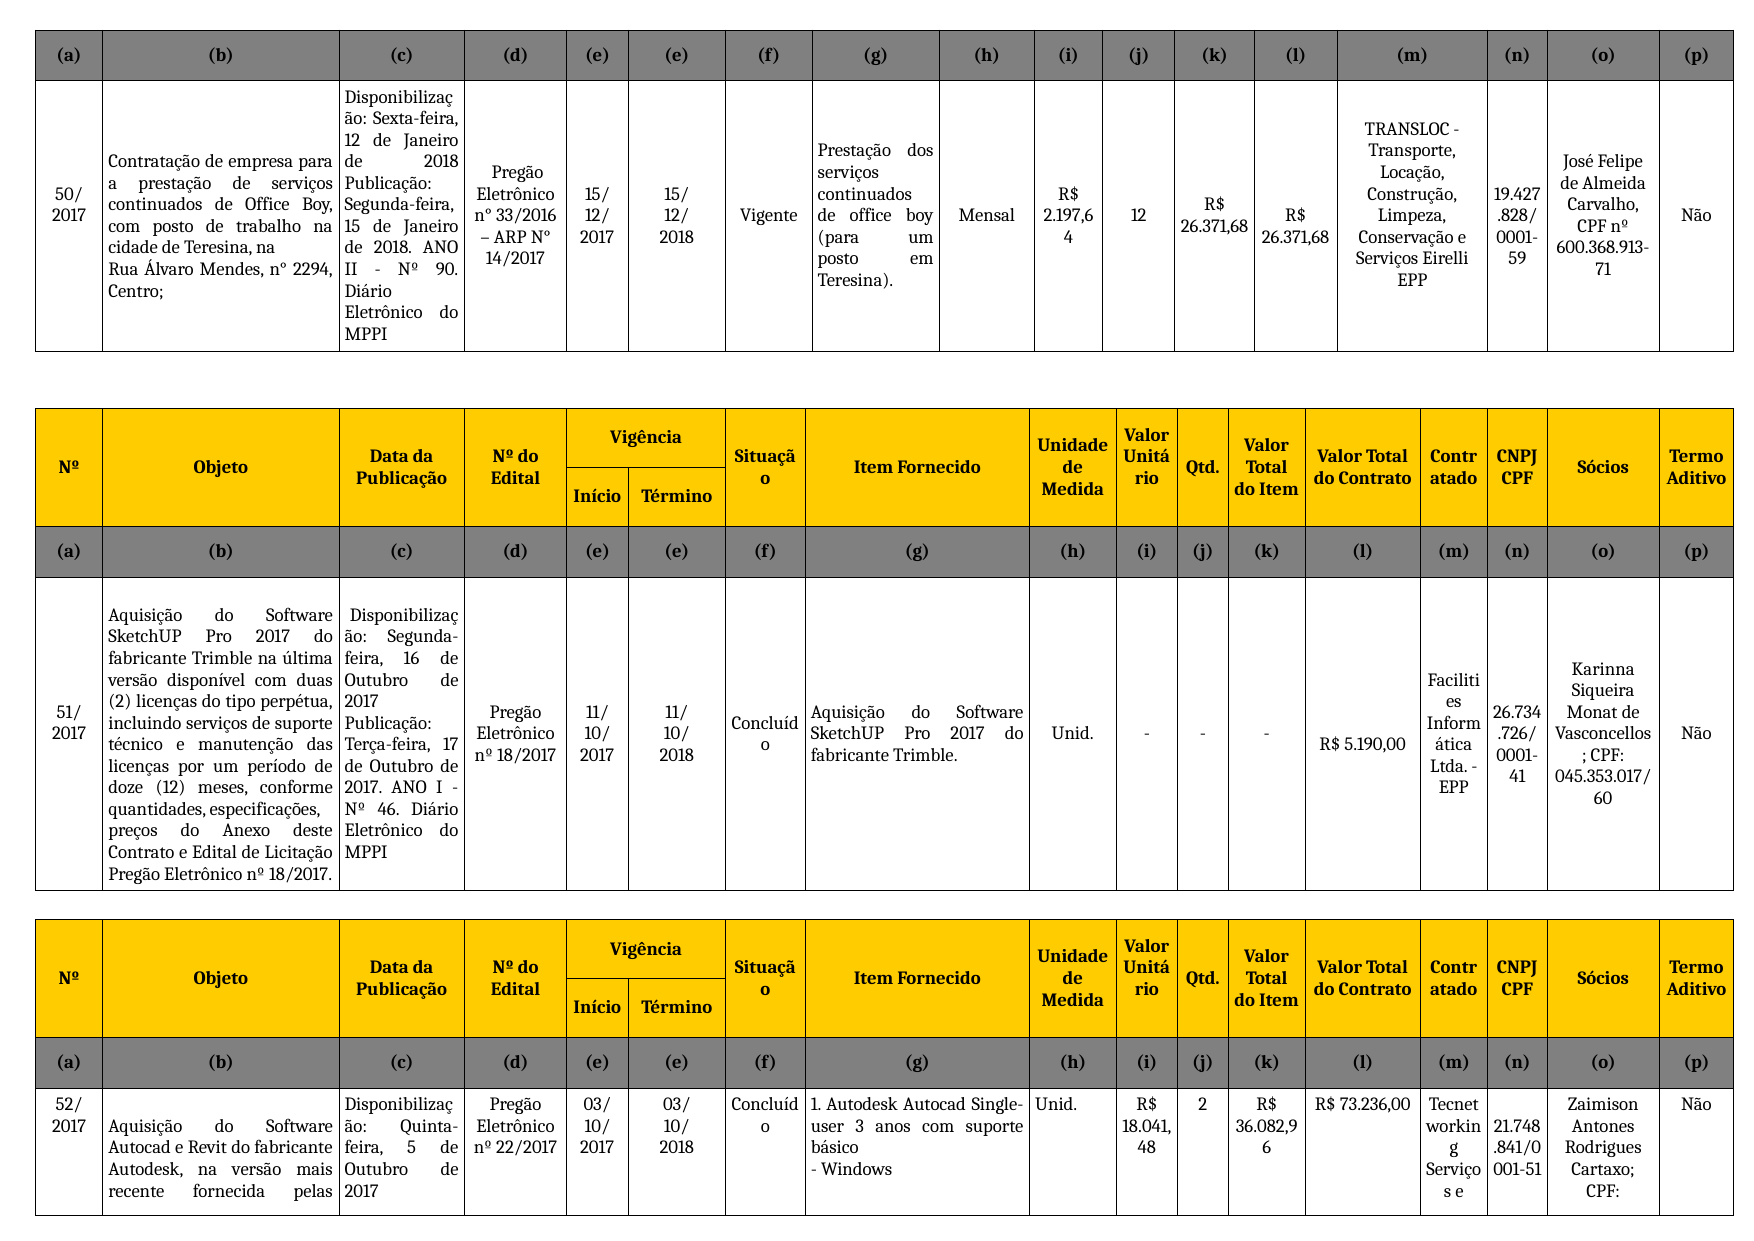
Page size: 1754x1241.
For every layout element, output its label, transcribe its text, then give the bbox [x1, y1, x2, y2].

table_cell (o) [1548, 31, 1659, 80]
table_cell - [1117, 578, 1177, 890]
table_cell (j) [1178, 527, 1228, 577]
table_cell Aquisição do Software Autocad e Revit do fabricante Autodesk, na versão mais recente fornecida pelas [103, 1089, 339, 1215]
table_cell 2 [1178, 1089, 1228, 1215]
table_cell (a) [36, 527, 102, 577]
table_header Valor Total do Contrato [1306, 920, 1420, 1037]
table_cell (k) [1175, 31, 1254, 80]
table_cell (f) [726, 1038, 805, 1088]
table_cell (a) [36, 1038, 102, 1088]
table_cell Aquisição do Software SketchUP Pro 2017 do fabricante Trimble na última versão disponível com duas (2) licenças do tipo perpétua, incluindo serviços de suporte técnico e manutenção das licenças por um período de doze (12) meses, conforme quantidades, especificações, preços do Anexo deste Contrato e Edital de Licitação Pregão Eletrônico nº 18/2017. [103, 578, 339, 890]
table_header Termo Aditivo [1660, 409, 1733, 526]
table_cell (p) [1660, 1038, 1733, 1088]
table_header Unidade de Medida [1030, 920, 1116, 1037]
table_header Unidade de Medida [1030, 409, 1116, 526]
table_cell (b) [103, 31, 339, 80]
table_cell R$ 26.371,68 [1175, 81, 1254, 351]
table_cell 26.734.726/0001-41 [1488, 578, 1547, 890]
table_cell Não [1660, 81, 1733, 351]
table_header Data da Publicação [340, 920, 464, 1037]
table_cell Contratação de empresa para a prestação de serviços continuados de Office Boy, com posto de trabalho na cidade de Teresina, na Rua Álvaro Mendes, n° 2294, Centro; [103, 81, 339, 351]
table_cell R$ 2.197,64 [1035, 81, 1102, 351]
table_header Qtd. [1178, 920, 1228, 1037]
table_cell (d) [465, 527, 566, 577]
table_cell Disponibilização: Sexta-feira, 12 de Janeiro de 2018 Publicação: Segunda-feira, 15 de Janeiro de 2018. ANO II - Nº 90. Diário Eletrônico do MPPI [340, 81, 464, 351]
table_cell (e) [629, 527, 725, 577]
table_cell (j) [1178, 1038, 1228, 1088]
table_cell (f) [726, 527, 805, 577]
table_cell 52/ 2017 [36, 1089, 102, 1215]
table_cell (m) [1338, 31, 1487, 80]
table_header Situação [726, 920, 805, 1037]
table_cell (m) [1421, 1038, 1487, 1088]
table_cell (k) [1229, 527, 1305, 577]
table_cell (j) [1103, 31, 1174, 80]
table_cell Início [567, 979, 628, 1037]
table_cell (e) [629, 1038, 725, 1088]
table_cell Prestação dos serviços continuados de office boy (para um posto em Teresina). [813, 81, 939, 351]
table_cell 11/ 10/ 2017 [567, 578, 628, 890]
table_cell Pregão Eletrônico nº 18/2017 [465, 578, 566, 890]
table_cell (h) [940, 31, 1034, 80]
table_cell Zaimison Antones Rodrigues Cartaxo; CPF: [1548, 1089, 1659, 1215]
table_cell José Felipe de Almeida Carvalho, CPF nº 600.368.913-71 [1548, 81, 1659, 351]
table_header Valor Total do Item [1229, 409, 1305, 526]
table_header Sócios [1548, 920, 1659, 1037]
table_cell (p) [1660, 527, 1733, 577]
table_header Termo Aditivo [1660, 920, 1733, 1037]
table_cell Início [567, 468, 628, 526]
table_cell 03/ 10/ 2017 [567, 1089, 628, 1215]
table_cell (o) [1548, 1038, 1659, 1088]
table_cell (b) [103, 1038, 339, 1088]
table_cell (b) [103, 527, 339, 577]
table_cell (e) [629, 31, 725, 80]
table_cell R$ 18.041,48 [1117, 1089, 1177, 1215]
table_cell (c) [340, 1038, 464, 1088]
table_cell R$ 36.082,96 [1229, 1089, 1305, 1215]
table_cell R$ 26.371,68 [1255, 81, 1337, 351]
table_cell 50/ 2017 [36, 81, 102, 351]
table_cell 11/ 10/ 2018 [629, 578, 725, 890]
table_cell (l) [1306, 527, 1420, 577]
table_cell Concluído [726, 1089, 805, 1215]
table_cell (m) [1421, 527, 1487, 577]
table_cell Disponibilização: Segunda-feira, 16 de Outubro de 2017 Publicação: Terça-feira, 17 de Outubro de 2017. ANO I - Nº 46. Diário Eletrônico do MPPI [340, 578, 464, 890]
table_cell Tecnetworking Serviços e [1421, 1089, 1487, 1215]
table_header CNPJ CPF [1488, 409, 1547, 526]
table_cell Pregão Eletrônico n° 33/2016 – ARP N° 14/2017 [465, 81, 566, 351]
table_cell (l) [1255, 31, 1337, 80]
table_cell - [1229, 578, 1305, 890]
table_cell Término [629, 979, 725, 1037]
table_cell Mensal [940, 81, 1034, 351]
table_cell (o) [1548, 527, 1659, 577]
table_cell Facilities Informática Ltda. - EPP [1421, 578, 1487, 890]
table_cell (n) [1488, 31, 1547, 80]
table_cell Não [1660, 578, 1733, 890]
table_cell 15/ 12/ 2018 [629, 81, 725, 351]
table_header Data da Publicação [340, 409, 464, 526]
table_cell Vigente [726, 81, 812, 351]
table_cell Karinna Siqueira Monat de Vasconcellos; CPF: 045.353.017/60 [1548, 578, 1659, 890]
table_cell 1. Autodesk Autocad Single-user 3 anos com suporte básico - Windows [806, 1089, 1029, 1215]
table_cell Unid. [1030, 1089, 1116, 1215]
table_cell (e) [567, 1038, 628, 1088]
table_cell (p) [1660, 31, 1733, 80]
table_cell (f) [726, 31, 812, 80]
table_cell (i) [1117, 1038, 1177, 1088]
table_cell R$ 5.190,00 [1306, 578, 1420, 890]
table_header Vigência [567, 920, 725, 978]
table_cell (e) [567, 31, 628, 80]
table_cell (e) [567, 527, 628, 577]
table_cell (d) [465, 31, 566, 80]
table_cell (c) [340, 527, 464, 577]
table_header Item Fornecido [806, 920, 1029, 1037]
table_cell Pregão Eletrônico nº 22/2017 [465, 1089, 566, 1215]
table_cell - [1178, 578, 1228, 890]
table_cell Término [629, 468, 725, 526]
table_cell (g) [806, 1038, 1029, 1088]
table_cell R$ 73.236,00 [1306, 1089, 1420, 1215]
table_cell Unid. [1030, 578, 1116, 890]
table_header Vigência [567, 409, 725, 467]
table_cell 15/ 12/ 2017 [567, 81, 628, 351]
table_header Valor Unitário [1117, 409, 1177, 526]
table_cell (l) [1306, 1038, 1420, 1088]
table_header Nº [36, 409, 102, 526]
table_header Contratado [1421, 409, 1487, 526]
table_header Objeto [103, 409, 339, 526]
table_cell Não [1660, 1089, 1733, 1215]
table_cell (a) [36, 31, 102, 80]
table_header Item Fornecido [806, 409, 1029, 526]
table_cell Disponibilização: Quinta-feira, 5 de Outubro de 2017 [340, 1089, 464, 1215]
table_cell 21.748.841/0001-51 [1488, 1089, 1547, 1215]
table_header Qtd. [1178, 409, 1228, 526]
table_header Nº [36, 920, 102, 1037]
table_header Nº do Edital [465, 409, 566, 526]
table_header Situação [726, 409, 805, 526]
table_cell (k) [1229, 1038, 1305, 1088]
table_cell 19.427.828/0001-59 [1488, 81, 1547, 351]
table_cell (g) [813, 31, 939, 80]
table_header CNPJ CPF [1488, 920, 1547, 1037]
table_cell (i) [1035, 31, 1102, 80]
table_cell (c) [340, 31, 464, 80]
table_header Contratado [1421, 920, 1487, 1037]
table_header Valor Total do Contrato [1306, 409, 1420, 526]
table_cell Aquisição do Software SketchUP Pro 2017 do fabricante Trimble. [806, 578, 1029, 890]
table_cell TRANSLOC - Transporte, Locação, Construção, Limpeza, Conservação e Serviços Eirelli EPP [1338, 81, 1487, 351]
table_cell 51/ 2017 [36, 578, 102, 890]
table_cell (n) [1488, 527, 1547, 577]
table_cell 12 [1103, 81, 1174, 351]
table_header Valor Total do Item [1229, 920, 1305, 1037]
table_cell (i) [1117, 527, 1177, 577]
table_header Objeto [103, 920, 339, 1037]
table_cell 03/ 10/ 2018 [629, 1089, 725, 1215]
table_header Nº do Edital [465, 920, 566, 1037]
table_cell (g) [806, 527, 1029, 577]
table_header Sócios [1548, 409, 1659, 526]
table_header Valor Unitário [1117, 920, 1177, 1037]
table_cell (d) [465, 1038, 566, 1088]
table_cell (h) [1030, 527, 1116, 577]
table_cell (n) [1488, 1038, 1547, 1088]
table_cell Concluído [726, 578, 805, 890]
table_cell (h) [1030, 1038, 1116, 1088]
